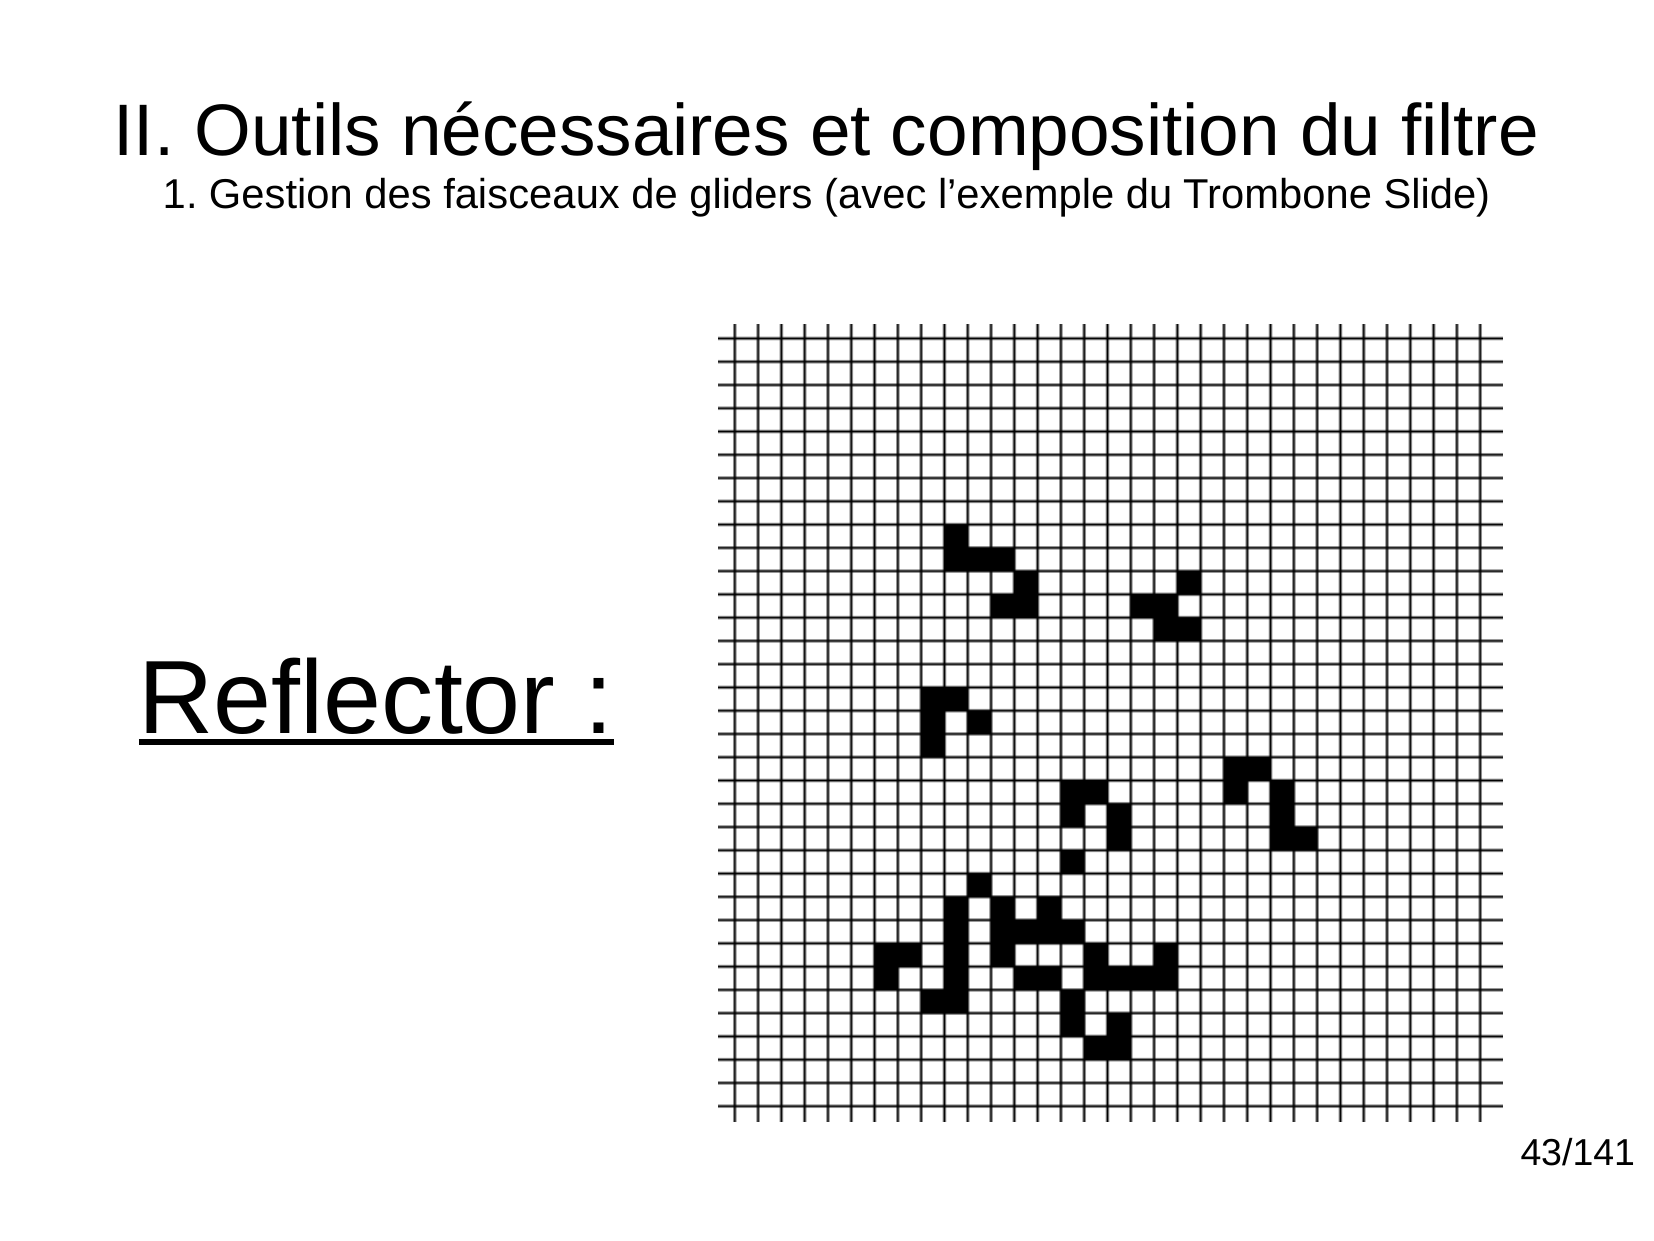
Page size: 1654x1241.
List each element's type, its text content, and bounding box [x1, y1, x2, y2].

title II. Outils nécessaires et composition du filtre 1. Gestion des faisceaux de gliders (avec l’exemple du Trombone Slide) [0, 30, 1654, 276]
text_box Reflector : [124, 631, 629, 763]
text_box <number>/141 [1505, 1124, 1654, 1182]
picture [718, 324, 1503, 1123]
